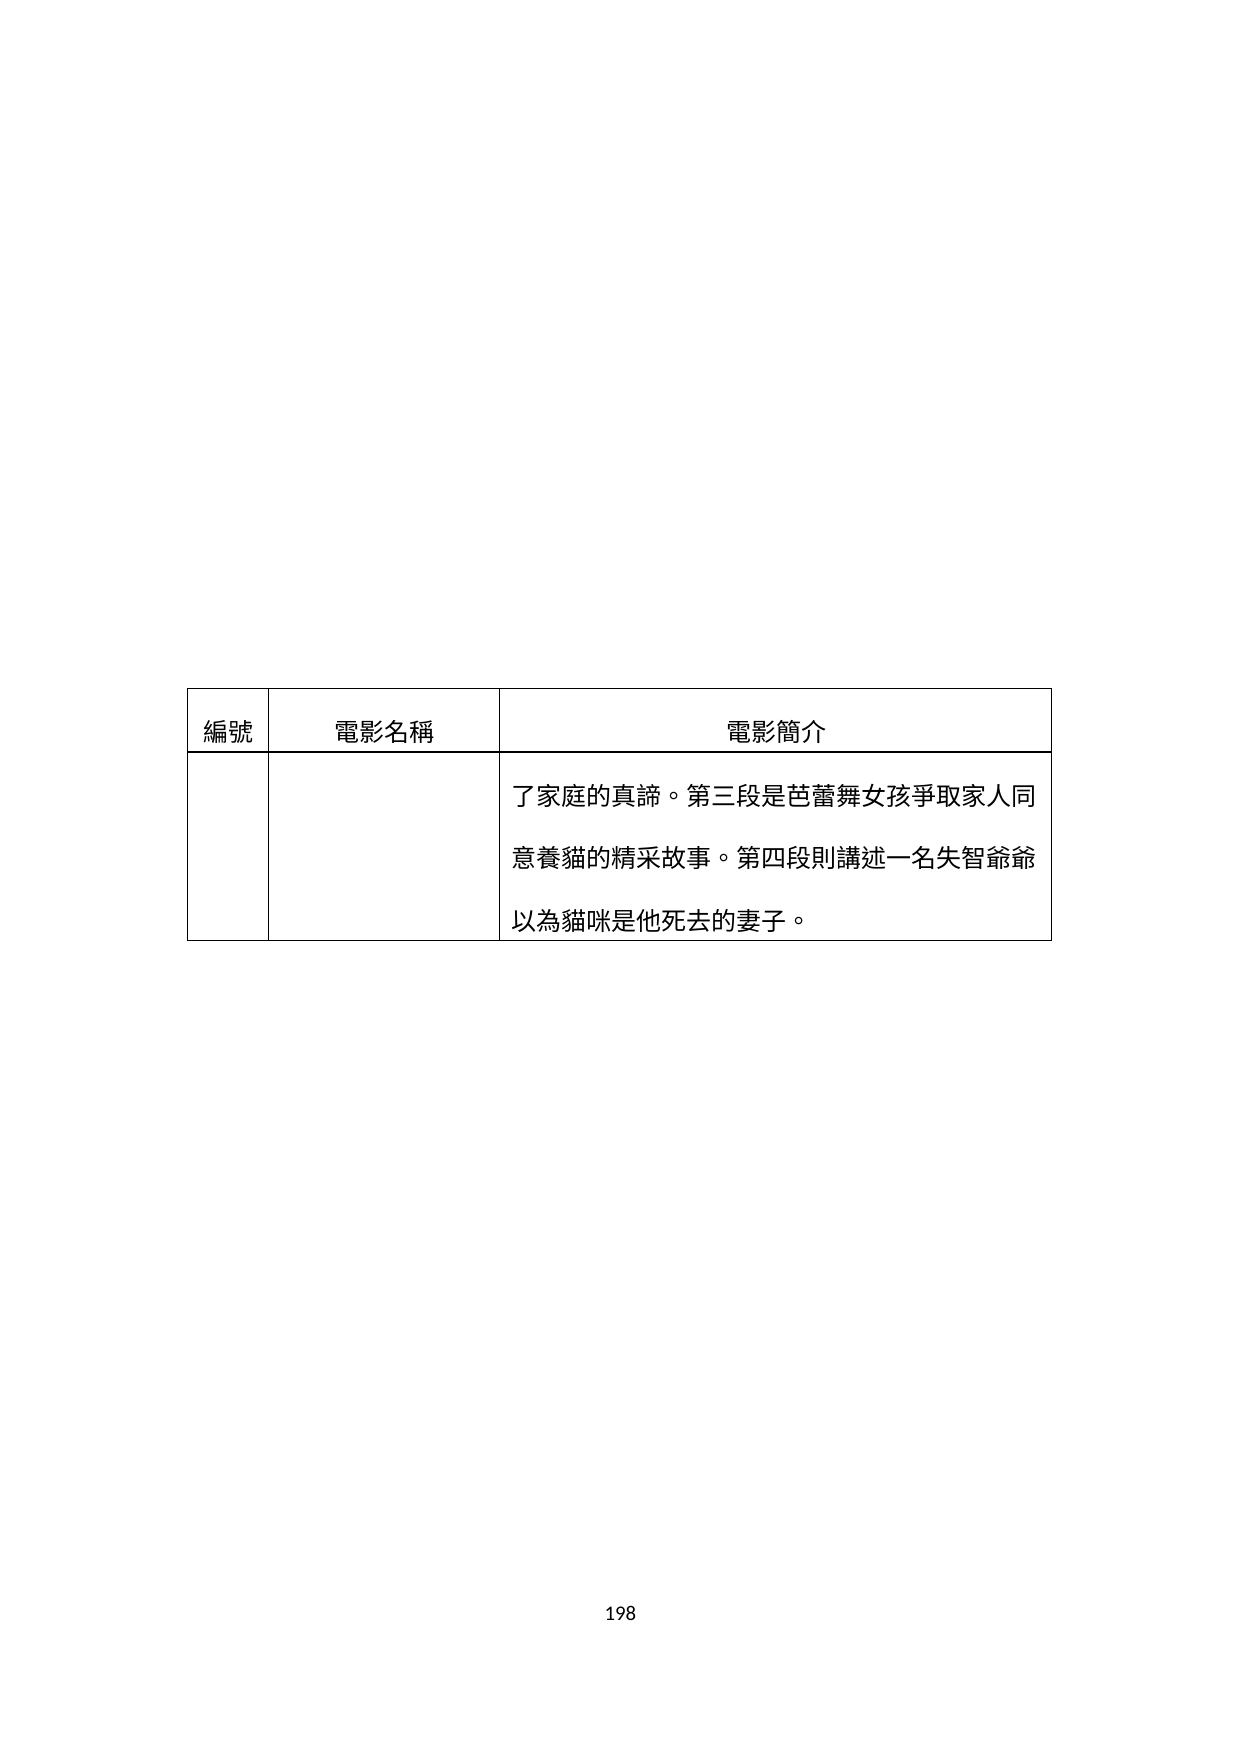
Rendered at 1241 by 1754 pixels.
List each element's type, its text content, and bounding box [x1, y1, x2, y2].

table_cell [269, 753, 499, 940]
table_cell [188, 753, 268, 940]
table_header 編號 [188, 689, 268, 751]
table_header 電影簡介 [500, 689, 1051, 751]
table_cell 了家庭的真諦。第三段是芭蕾舞女孩爭取家人同意養貓的精采故事。第四段則講述一名失智爺爺以為貓咪是他死去的妻子。 [500, 753, 1051, 940]
table_header 電影名稱 [269, 689, 499, 751]
